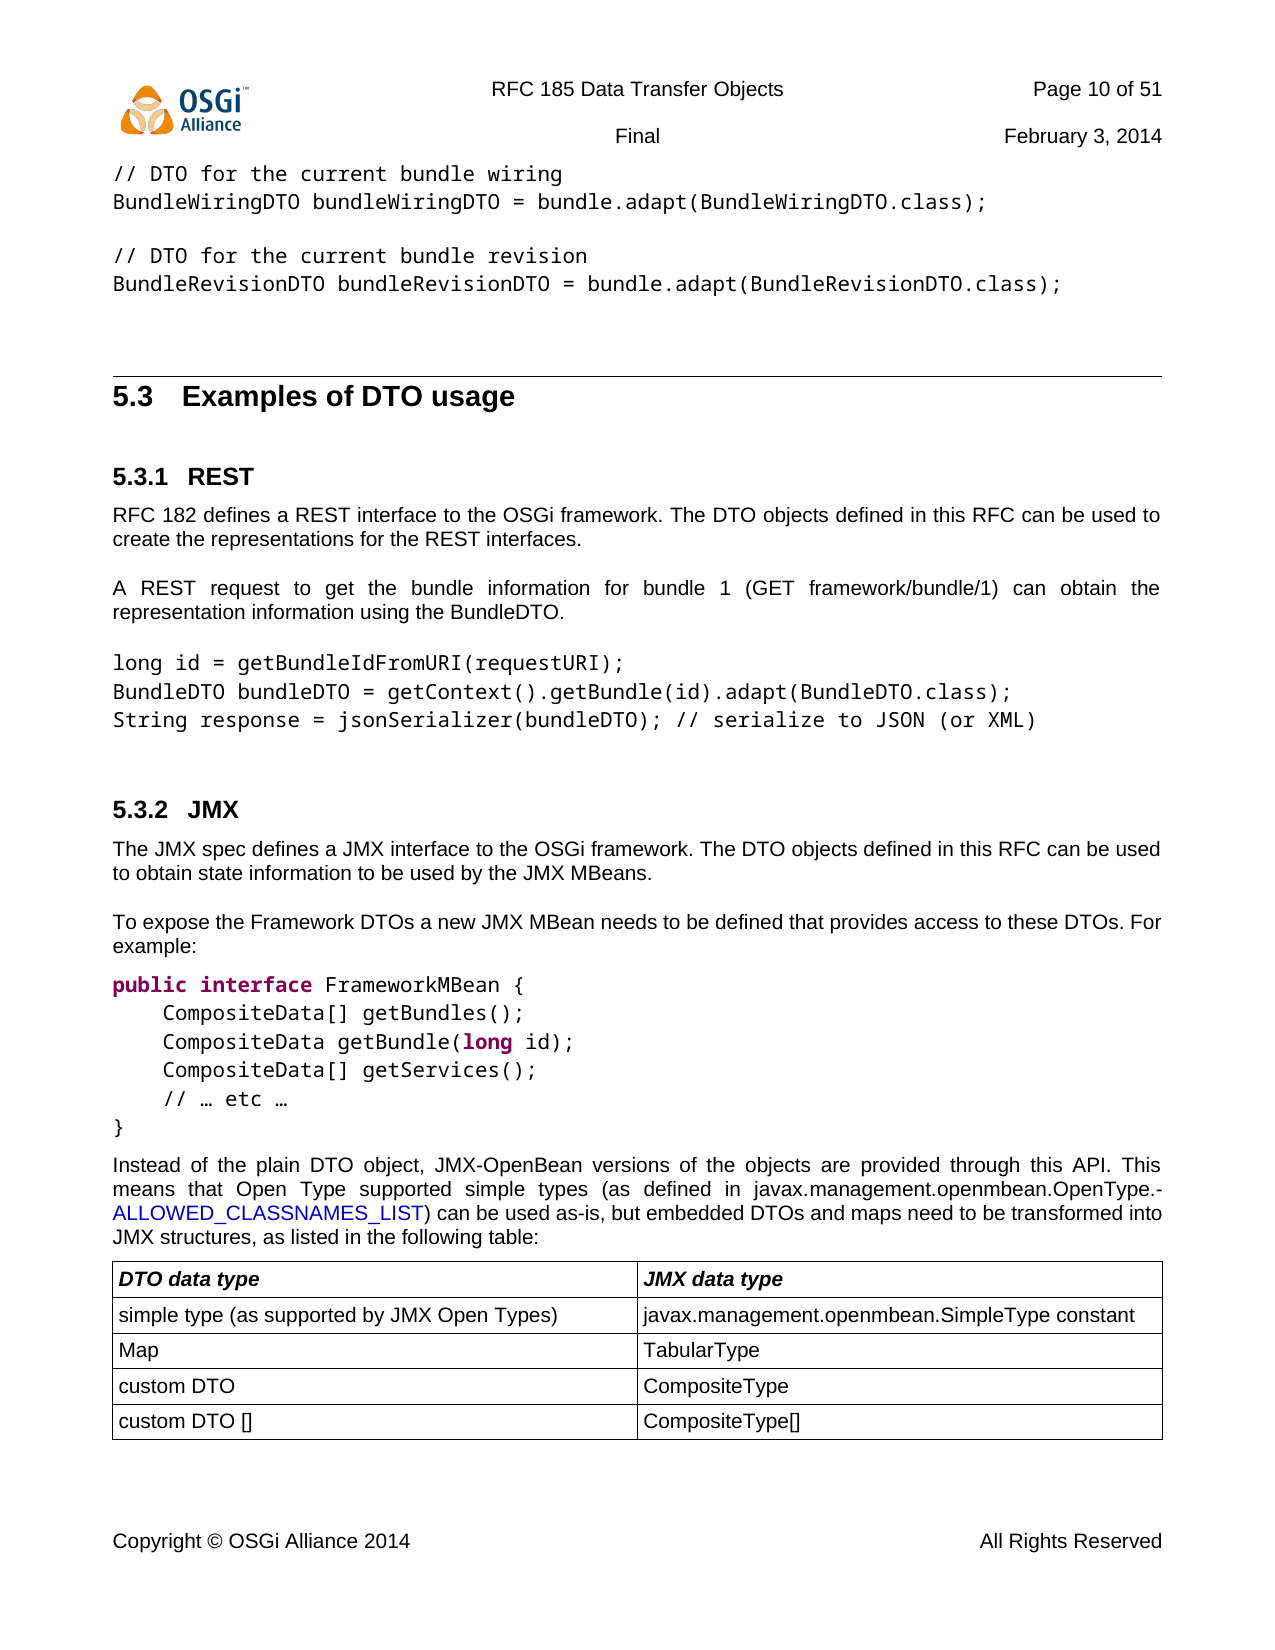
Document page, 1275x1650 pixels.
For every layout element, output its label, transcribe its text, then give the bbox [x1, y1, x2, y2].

text RFC 182 defines a REST interface to the OSGi framework. The DTO objects defined in this RFC can be used to create the representations for the REST interfaces. [112, 503, 1162, 551]
text public interface FrameworkMBean { [112, 970, 1162, 998]
text // DTO for the current bundle wiring BundleWiringDTO bundleWiringDTO = bundle.adapt(BundleWiringDTO.class); [112, 159, 1162, 216]
text // DTO for the current bundle revision BundleRevisionDTO bundleRevisionDTO = bundle.adapt(BundleRevisionDTO.class); [112, 241, 1162, 298]
subtitle REST [112, 461, 1162, 490]
table_header DTO data type [113, 1262, 637, 1297]
text // … etc … [112, 1084, 1162, 1112]
text } [112, 1112, 1162, 1141]
table_cell javax.management.openmbean.SimpleType constant [638, 1298, 1162, 1332]
text long id = getBundleIdFromURI(requestURI); BundleDTO bundleDTO = getContext().getBundle(id).adapt(BundleDTO.class); String response = jsonSerializer(bundleDTO); // serialize to JSON (or XML) [112, 648, 1162, 734]
table_cell CompositeType [638, 1369, 1162, 1403]
table_cell simple type (as supported by JMX Open Types) [113, 1298, 637, 1332]
table_cell Map [113, 1334, 637, 1368]
text CompositeData[] getBundles(); [112, 998, 1162, 1027]
table_cell TabularType [638, 1334, 1162, 1368]
picture [113, 78, 257, 142]
table_cell custom DTO [113, 1369, 637, 1403]
text CompositeData[] getServices(); [112, 1055, 1162, 1084]
table_cell custom DTO [] [113, 1405, 637, 1439]
table_cell CompositeType[] [638, 1405, 1162, 1439]
text A REST request to get the bundle information for bundle 1 (GET framework/bundle/1) can obtain the representation information using the BundleDTO. [112, 576, 1162, 623]
text To expose the Framework DTOs a new JMX MBean needs to be defined that provides access to these DTOs. For example: [112, 909, 1162, 957]
subtitle Examples of DTO usage [112, 377, 1162, 412]
text Instead of the plain DTO object, JMX-OpenBean versions of the objects are provided through this API. This means that Open Type supported simple types (as defined in javax.­management.­openmbean.­OpenType.­ALLOWED_CLASSNAMES_LIST) can be used as-is, but embedded DTOs and maps need to be transformed into JMX structures, as listed in the following table: [112, 1153, 1162, 1249]
table_header JMX data type [638, 1262, 1162, 1297]
subtitle JMX [112, 795, 1162, 824]
text The JMX spec defines a JMX interface to the OSGi framework. The DTO objects defined in this RFC can be used to obtain state information to be used by the JMX MBeans. [112, 837, 1162, 884]
text CompositeData getBundle(long id); [112, 1027, 1162, 1055]
